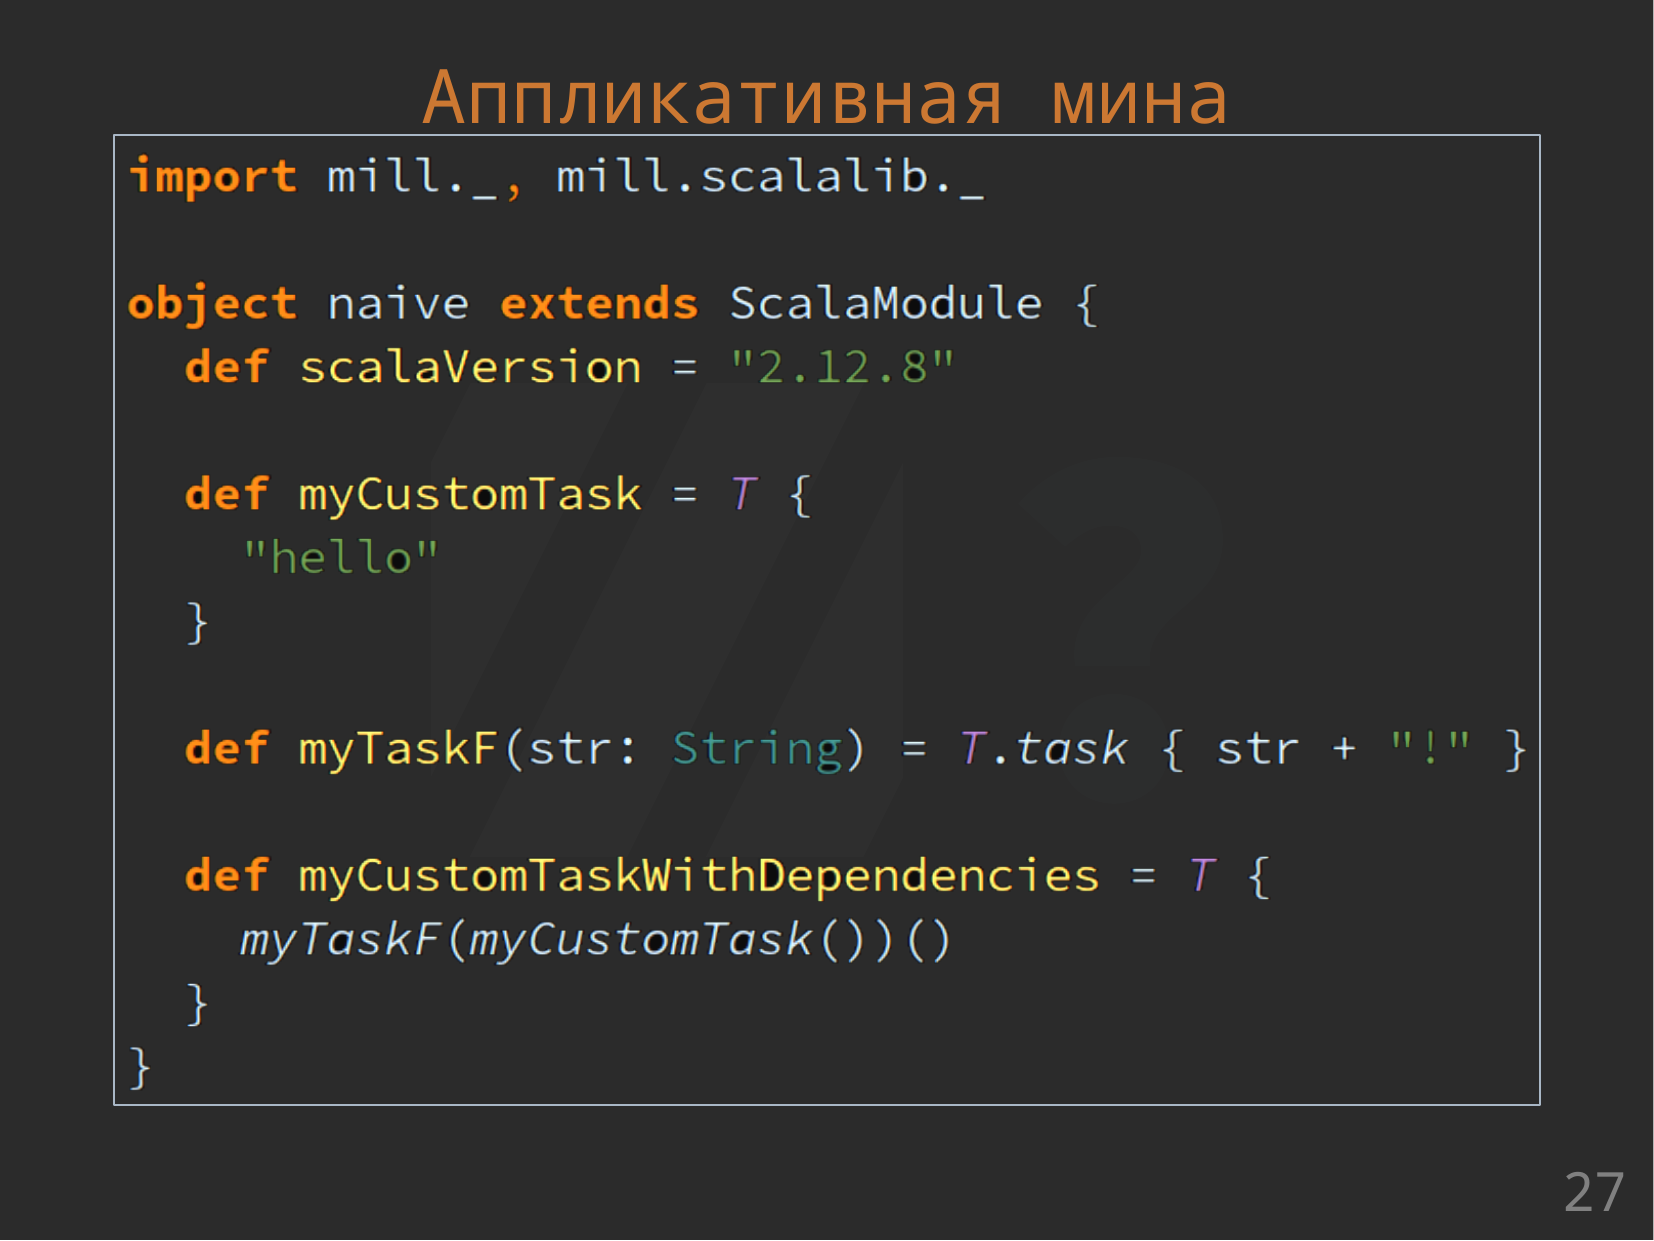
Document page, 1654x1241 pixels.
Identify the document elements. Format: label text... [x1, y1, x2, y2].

text_box Аппликативная мина [23, 35, 1630, 145]
picture [114, 135, 1539, 1105]
text_box 27 [1287, 1145, 1642, 1229]
